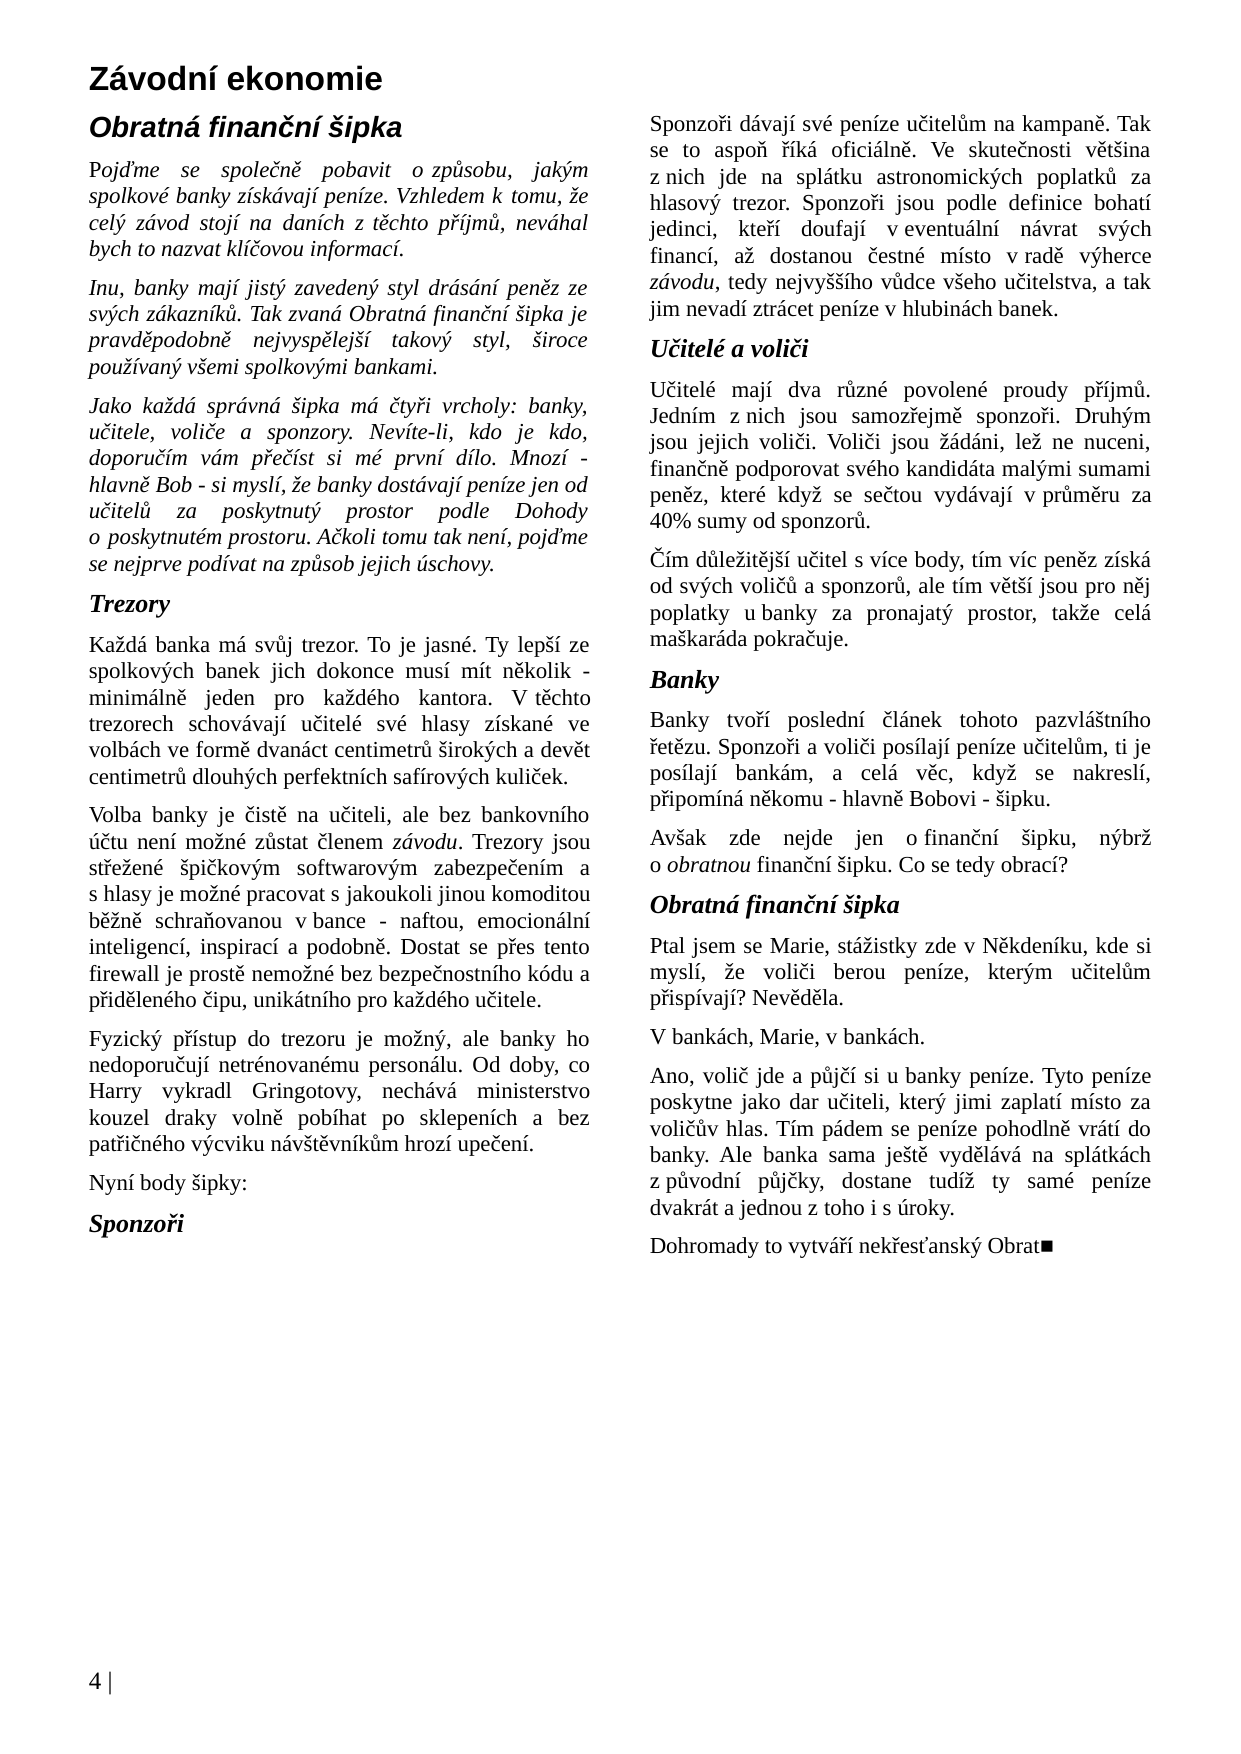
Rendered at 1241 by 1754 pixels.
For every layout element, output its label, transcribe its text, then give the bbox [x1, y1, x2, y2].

text Čím důležitější učitel s více body, tím víc peněz získá od svých voličů a sponzorů, ale tím větší jsou pro něj poplatky u banky za pronajatý prostor, takže celá maškaráda pokračuje. [649, 546, 1152, 652]
text Volba banky je čistě na učiteli, ale bez bankovního účtu není možné zůstat členem závodu. Trezory jsou střežené špičkovým softwarovým zabezpečením a s hlasy je možné pracovat s jakoukoli jinou komoditou běžně schraňovanou v bance - naftou, emocionální inteligencí, inspirací a podobně. Dostat se přes tento firewall je prostě nemožné bez bezpečnostního kódu a přiděleného čipu, unikátního pro každého učitele. [88, 801, 591, 1012]
text Avšak zde nejde jen o finanční šipku, nýbrž o obratnou finanční šipku. Co se tedy obrací? [649, 824, 1152, 877]
text V bankách, Marie, v bankách. [649, 1023, 1152, 1049]
text Fyzický přístup do trezoru je možný, ale banky ho nedoporučují netrénovanému personálu. Od doby, co Harry vykradl Gringotovy, nechává ministerstvo kouzel draky volně pobíhat po sklepeních a bez patřičného výcviku návštěvníkům hrozí upečení. [88, 1025, 591, 1156]
subtitle Závodní ekonomie [88, 59, 1152, 98]
text Každá banka má svůj trezor. To je jasné. Ty lepší ze spolkových banek jich dokonce musí mít několik - minimálně jeden pro každého kantora. V těchto trezorech schovávají učitelé své hlasy získané ve volbách ve formě dvanáct centimetrů širokých a devět centimetrů dlouhých perfektních safírových kuliček. [88, 631, 591, 789]
text Ptal jsem se Marie, stážistky zde v Někdeníku, kde si myslí, že voliči berou peníze, kterým učitelům přispívají? Nevěděla. [649, 932, 1152, 1011]
subtitle Obratná finanční šipka [88, 110, 591, 144]
text Jako každá správná šipka má čtyři vrcholy: banky, učitele, voliče a sponzory. Nevíte-li, kdo je kdo, doporučím vám přečíst si mé první dílo. Mnozí - hlavně Bob - si myslí, že banky dostávají peníze jen od učitelů za poskytnutý prostor podle Dohody o poskytnutém prostoru. Ačkoli tomu tak není, pojďme se nejprve podívat na způsob jejich úschovy. [88, 392, 591, 576]
text Nyní body šipky: [88, 1169, 591, 1195]
subtitle Dohromady to vytváří nekřesťanský Obrat■ [649, 1232, 1152, 1259]
text Učitelé a voliči [649, 333, 1152, 363]
text Banky tvoří poslední článek tohoto pazvláštního řetězu. Sponzoři a voliči posílají peníze učitelům, ti je posílají bankám, a celá věc, když se nakreslí, připomíná někomu - hlavně Bobovi - šipku. [649, 706, 1152, 812]
text Inu, banky mají jistý zavedený styl drásání peněz ze svých zákazníků. Tak zvaná Obratná finanční šipka je pravděpodobně nejvyspělejší takový styl, široce používaný všemi spolkovými bankami. [88, 274, 591, 379]
text Obratná finanční šipka [649, 889, 1152, 919]
text Pojďme se společně pobavit o způsobu, jakým spolkové banky získávají peníze. Vzhledem k tomu, že celý závod stojí na daních z těchto příjmů, neváhal bych to nazvat klíčovou informací. [88, 156, 591, 261]
text Ano, volič jde a půjčí si u banky peníze. Tyto peníze poskytne jako dar učiteli, který jimi zaplatí místo za voličův hlas. Tím pádem se peníze pohodlně vrátí do banky. Ale banka sama ještě vydělává na splátkách z původní půjčky, dostane tudíž ty samé peníze dvakrát a jednou z toho i s úroky. [649, 1062, 1152, 1220]
text Sponzoři [88, 1208, 591, 1238]
text Trezory [88, 588, 591, 618]
text Učitelé mají dva různé povolené proudy příjmů. Jedním z nich jsou samozřejmě sponzoři. Druhým jsou jejich voliči. Voliči jsou žádáni, lež ne nuceni, finančně podporovat svého kandidáta malými sumami peněz, které když se sečtou vydávají v průměru za 40% sumy od sponzorů. [649, 376, 1152, 534]
text Sponzoři dávají své peníze učitelům na kampaně. Tak se to aspoň říká oficiálně. Ve skutečnosti většina z nich jde na splátku astronomických poplatků za hlasový trezor. Sponzoři jsou podle definice bohatí jedinci, kteří doufají v eventuální návrat svých financí, až dostanou čestné místo v radě výherce závodu, tedy nejvyššího vůdce všeho učitelstva, a tak jim nevadí ztrácet peníze v hlubinách banek. [649, 110, 1152, 321]
text Banky [649, 664, 1152, 694]
